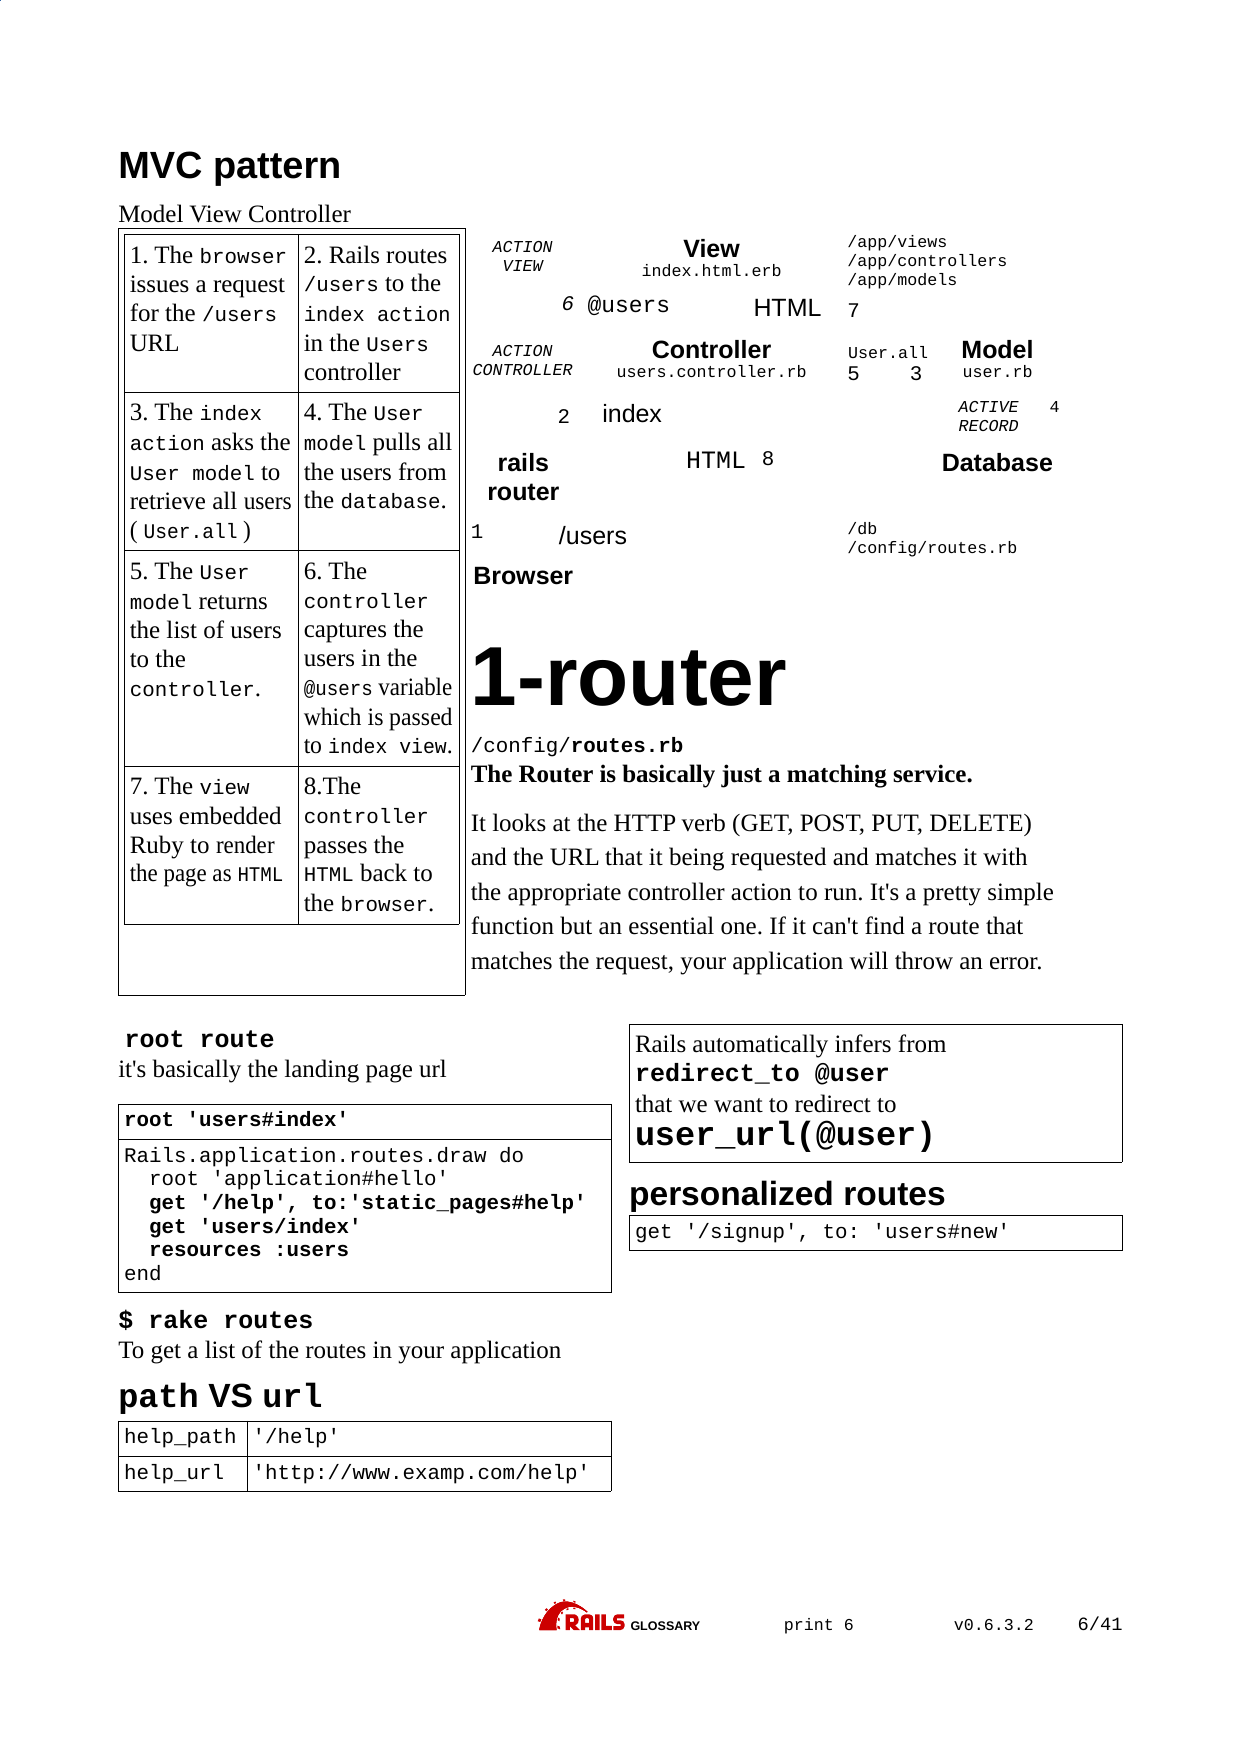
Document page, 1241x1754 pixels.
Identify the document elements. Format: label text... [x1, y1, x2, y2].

table_cell 4. The User model pulls all the users from the database. [299, 393, 459, 550]
table_cell [733, 393, 756, 442]
table_cell User.all 5 3 [841, 329, 934, 393]
table_cell 4 [1044, 393, 1060, 442]
table_header 1. The browser issues a request for the /users URL [125, 235, 298, 392]
table_header /app/views /app/controllers /app/models 7 [841, 228, 1060, 329]
table_cell Rails.application.routes.draw do root 'application#hello' get '/help', to:'static_pages#help' get 'users/index' resources :users end [119, 1140, 611, 1292]
table_cell Controller users.controller.rb [581, 329, 841, 393]
table_header View index.html.erb [581, 228, 841, 287]
text it's basically the landing page url [118, 1054, 611, 1083]
table_cell HTML [676, 442, 756, 515]
table_cell /db /config/routes.rb [841, 515, 1060, 596]
text To get a list of the routes in your application [118, 1336, 611, 1364]
table_cell rails router [466, 442, 581, 515]
text root route [118, 1024, 611, 1054]
table_cell Database [935, 442, 1060, 515]
subtitle personalized routes [629, 1173, 1122, 1212]
table_cell 'http://www.examp.com/help' [248, 1457, 611, 1491]
table_cell 8 [756, 442, 934, 515]
table_cell [634, 442, 676, 515]
table_cell 2 [552, 393, 581, 442]
subtitle $ rake routes [118, 1307, 611, 1336]
table_cell ACTIVE RECORD [935, 393, 1044, 442]
table_cell [634, 555, 676, 596]
table_cell [676, 515, 733, 555]
table_cell [581, 555, 634, 596]
table_cell index [581, 393, 676, 442]
table_header get '/signup', to: 'users#new' [630, 1216, 1122, 1250]
text Model View Controller [118, 199, 1122, 228]
table_header root 'users#index' [119, 1105, 611, 1139]
table_header '/help' [248, 1422, 611, 1456]
table_cell [676, 555, 733, 596]
table_cell [756, 555, 841, 596]
table_cell 6 [466, 287, 581, 329]
table_cell 3. The index action asks the User model to retrieve all users ( User.all ) [125, 393, 298, 550]
table_cell 6. The controller captures the users in the @users variable which is passed to index view. [299, 551, 459, 766]
table_cell Model user.rb [935, 329, 1060, 393]
table_cell [466, 393, 552, 442]
table_cell HTML [733, 287, 841, 329]
table_cell help_url [119, 1457, 247, 1491]
table_cell 8.The controller passes the HTML back to the browser. [299, 767, 459, 923]
table_cell [756, 515, 841, 555]
table_cell [634, 515, 676, 555]
table_cell /users [552, 515, 634, 555]
table_cell 1 [466, 515, 552, 555]
subtitle path VS url [118, 1376, 611, 1418]
table_header [119, 229, 465, 995]
table_cell ACTION CONTROLLER [466, 329, 581, 393]
table_cell 1-router /config/routes.rb The Router is basically just a matching service. It looks at the HTTP verb (GET, POST, PUT, DELETE) and the URL that it being requested and matches it with the appropriate controller action to run. It's a pretty simple function but an essential one. If it can't find a route that matches the request, your application will throw an error. [466, 596, 1060, 995]
table_cell [676, 287, 733, 329]
table_cell [676, 393, 733, 442]
table_header help_path [119, 1422, 247, 1456]
table_cell [733, 515, 756, 555]
table_header Rails automatically infers from redirect_to @user that we want to redirect to user_url(@user) [630, 1025, 1122, 1162]
table_cell [581, 442, 634, 515]
subtitle MVC pattern [118, 143, 611, 187]
table_cell [756, 393, 934, 442]
table_cell 5. The User model returns the list of users to the controller. [125, 551, 298, 766]
table_cell Browser [466, 555, 581, 596]
table_cell 7. The view uses embedded Ruby to render the page as HTML [125, 767, 298, 923]
table_header 2. Rails routes /users to the index action in the Users controller [299, 235, 459, 392]
table_cell @users [581, 287, 676, 329]
table_header ACTION VIEW [466, 228, 581, 287]
table_cell [733, 555, 756, 596]
